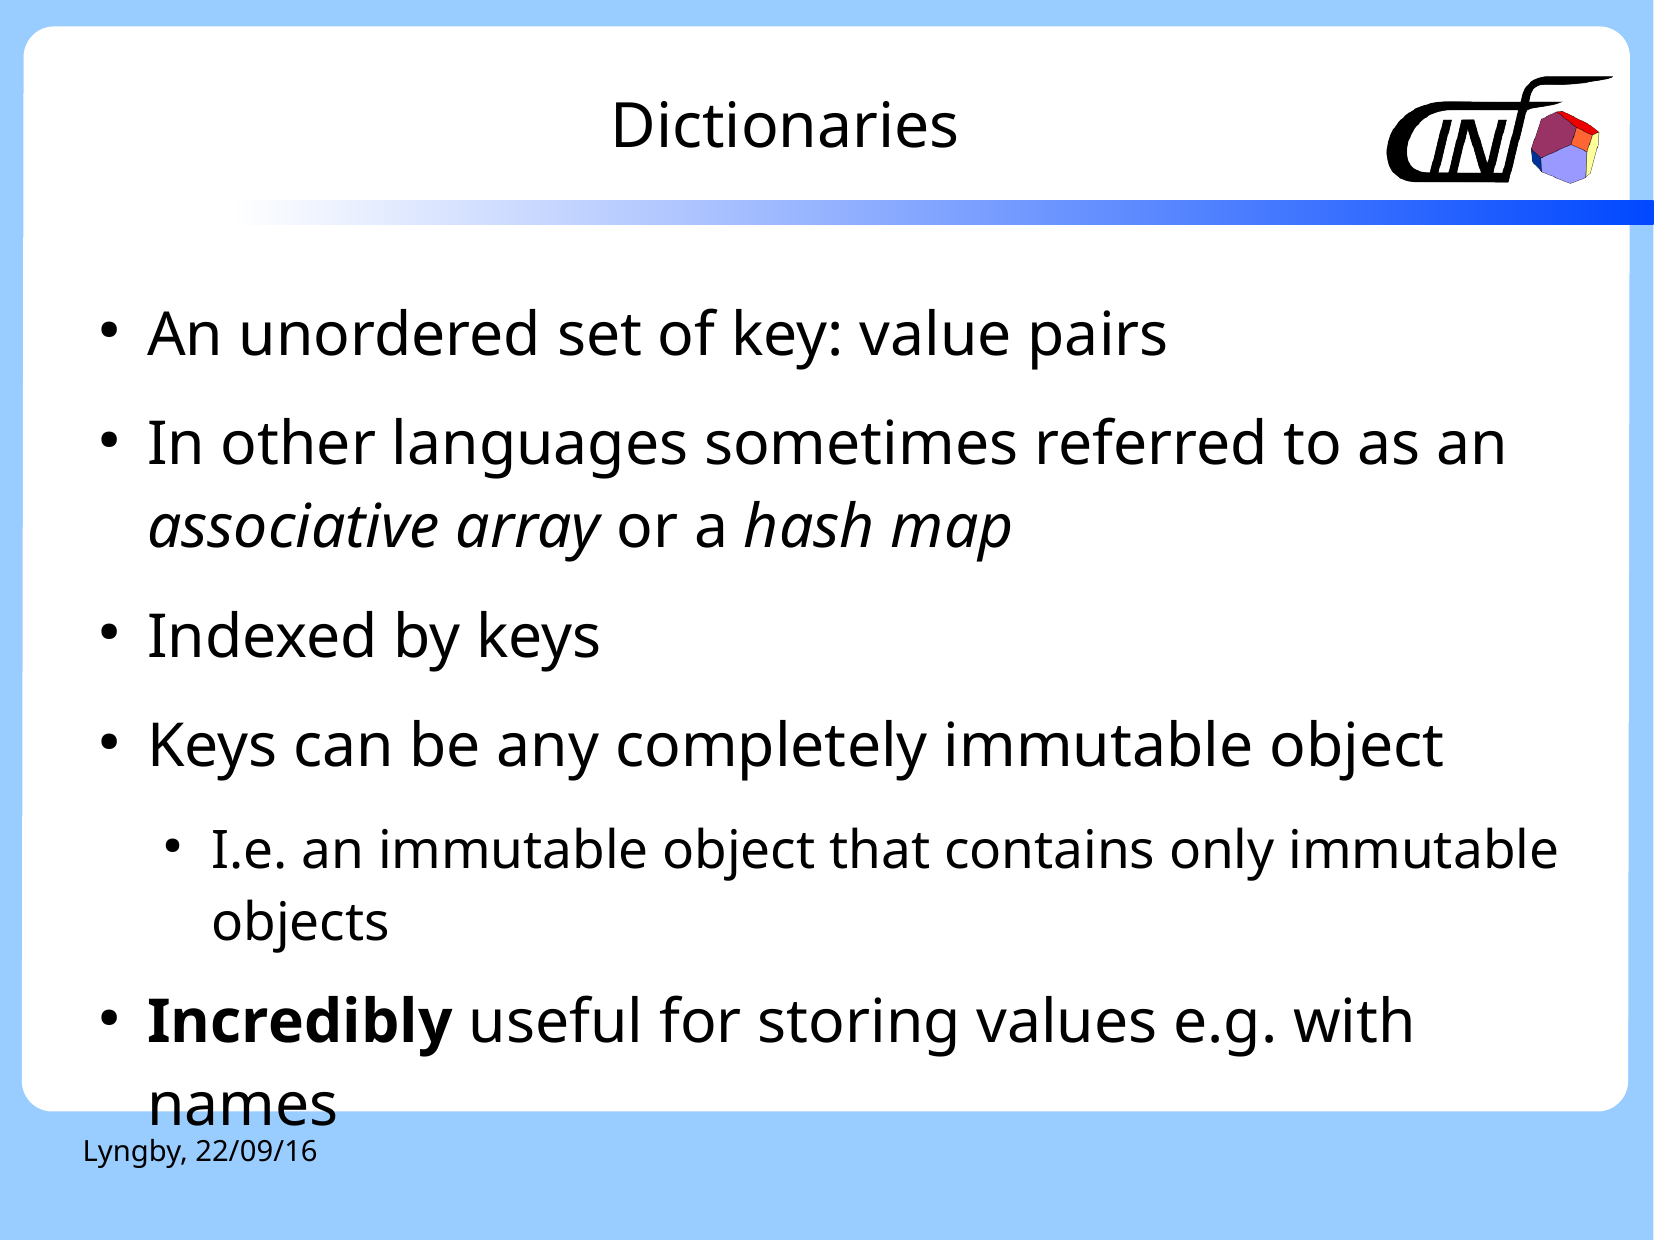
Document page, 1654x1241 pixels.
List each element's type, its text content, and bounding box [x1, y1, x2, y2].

picture [1530, 76, 1613, 184]
title Dictionaries [41, 19, 1530, 227]
list An unordered set of key: value pairs In other languages sometimes referred to as an associative array or a hash map Indexed by keys Keys can be any completely immutable object I.e. an immutable object that contains only immutable objects Incredibly useful for storing values e.g. with names [82, 290, 1571, 1155]
